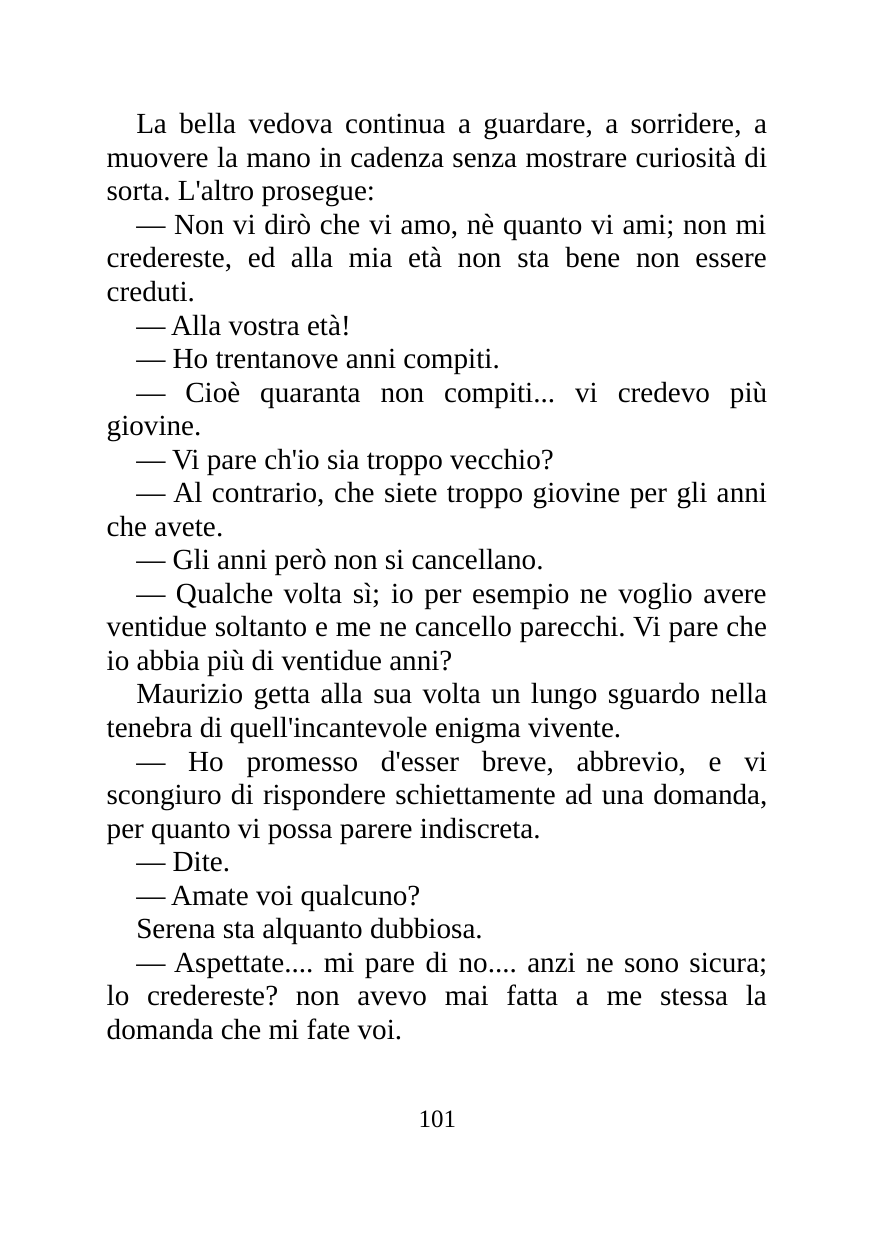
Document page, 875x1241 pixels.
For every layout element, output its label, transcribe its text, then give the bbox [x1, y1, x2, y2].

text — Cioè quaranta non compiti... vi credevo più giovine. [106, 375, 768, 442]
text — Amate voi qualcuno? [106, 878, 768, 911]
text La bella vedova continua a guardare, a sorridere, a muovere la mano in cadenza senza mostrare curiosità di sorta. L'altro prosegue: [106, 106, 768, 207]
text — Vi pare ch'io sia troppo vecchio? [106, 442, 768, 475]
text — Qualche volta sì; io per esempio ne voglio avere ventidue soltanto e me ne cancello parecchi. Vi pare che io abbia più di ventidue anni? [106, 576, 768, 677]
text — Aspettate.... mi pare di no.... anzi ne sono sicura; lo credereste? non avevo mai fatta a me stessa la domanda che mi fate voi. [106, 945, 768, 1046]
text — Alla vostra età! [106, 308, 768, 341]
text — Ho promesso d'esser breve, abbrevio, e vi scongiuro di rispondere schiettamente ad una domanda, per quanto vi possa parere indiscreta. [106, 744, 768, 844]
text — Al contrario, che siete troppo giovine per gli anni che avete. [106, 475, 768, 542]
text — Dite. [106, 844, 768, 878]
text — Non vi dirò che vi amo, nè quanto vi ami; non mi credereste, ed alla mia età non sta bene non essere creduti. [106, 207, 768, 308]
text Maurizio getta alla sua volta un lungo sguardo nella tenebra di quell'incantevole enigma vivente. [106, 677, 768, 744]
text — Ho trentanove anni compiti. [106, 341, 768, 375]
text — Gli anni però non si cancellano. [106, 542, 768, 576]
text Serena sta alquanto dubbiosa. [106, 911, 768, 945]
